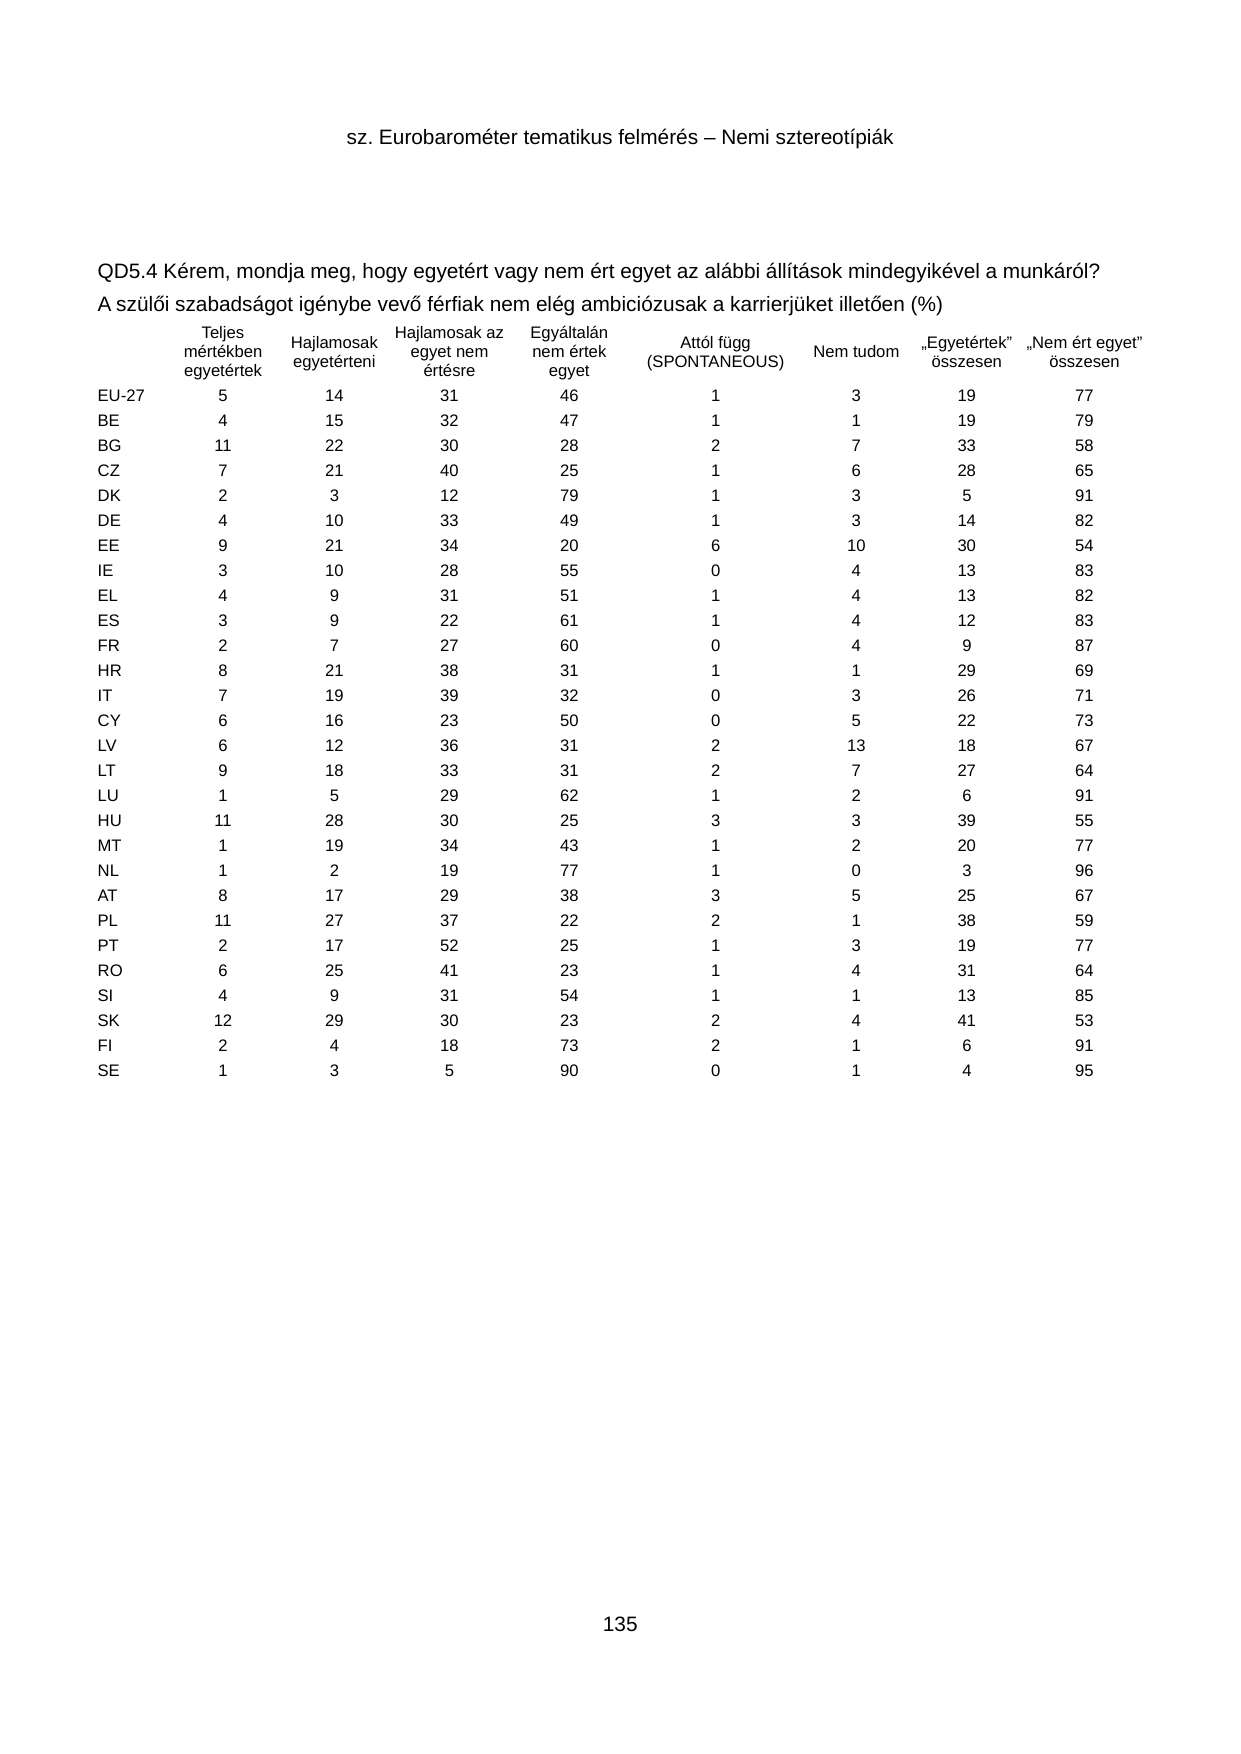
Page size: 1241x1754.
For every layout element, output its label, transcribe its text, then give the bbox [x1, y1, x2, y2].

table_cell 31 [910, 958, 1023, 983]
table_cell 3 [802, 933, 910, 958]
table_cell EE [95, 533, 166, 558]
table_cell 5 [802, 708, 910, 733]
table_cell 18 [910, 733, 1023, 758]
table_cell 32 [509, 683, 629, 708]
table_cell 52 [389, 933, 509, 958]
table_cell DK [95, 483, 166, 508]
table_cell 13 [802, 733, 910, 758]
table_cell RO [95, 958, 166, 983]
table_cell 6 [166, 733, 279, 758]
table_cell 2 [166, 483, 279, 508]
table_cell 31 [509, 658, 629, 683]
table_cell 28 [509, 433, 629, 458]
table_cell 3 [802, 808, 910, 833]
table_cell A szülői szabadságot igénybe vevő férfiak nem elég ambiciózusak a karrierjüket illetően (%) [95, 288, 1146, 320]
table_cell 7 [166, 683, 279, 708]
table_cell 1 [166, 858, 279, 883]
table_cell 28 [389, 558, 509, 583]
table_cell 31 [389, 583, 509, 608]
table_cell 1 [802, 408, 910, 433]
table_cell 83 [1023, 608, 1146, 633]
table_cell MT [95, 833, 166, 858]
table_cell 1 [629, 383, 802, 408]
table_cell 87 [1023, 633, 1146, 658]
table_cell 83 [1023, 558, 1146, 583]
table_cell 1 [802, 1033, 910, 1058]
table_cell 36 [389, 733, 509, 758]
table_cell 9 [279, 583, 389, 608]
table_cell 19 [279, 833, 389, 858]
table_cell 33 [389, 508, 509, 533]
table_cell 2 [629, 1033, 802, 1058]
table_cell 21 [279, 458, 389, 483]
table_cell SI [95, 983, 166, 1008]
table_cell 79 [1023, 408, 1146, 433]
table_cell 3 [166, 608, 279, 633]
table_cell 50 [509, 708, 629, 733]
table_cell 4 [166, 408, 279, 433]
table_cell 65 [1023, 458, 1146, 483]
table_cell 23 [509, 1008, 629, 1033]
table_cell PL [95, 908, 166, 933]
table_cell 13 [910, 983, 1023, 1008]
table_cell 25 [509, 933, 629, 958]
table_cell 9 [279, 983, 389, 1008]
table_cell 27 [910, 758, 1023, 783]
table_cell EL [95, 583, 166, 608]
table_cell NL [95, 858, 166, 883]
table_cell LT [95, 758, 166, 783]
table_cell 1 [629, 783, 802, 808]
table_cell 77 [1023, 933, 1146, 958]
table_cell 29 [910, 658, 1023, 683]
table_cell 17 [279, 883, 389, 908]
table_cell 71 [1023, 683, 1146, 708]
table_cell 10 [279, 508, 389, 533]
table_header QD5.4 Kérem, mondja meg, hogy egyetért vagy nem ért egyet az alábbi állítások mindegyikével a munkáról? [95, 255, 1146, 287]
table_cell 12 [166, 1008, 279, 1033]
table_cell 30 [389, 808, 509, 833]
table_cell 1 [166, 833, 279, 858]
table_cell 8 [166, 883, 279, 908]
table_cell BE [95, 408, 166, 433]
table_cell 11 [166, 433, 279, 458]
table_cell 1 [166, 783, 279, 808]
table_cell 16 [279, 708, 389, 733]
table_cell Hajlamosak az egyet nem értésre [389, 320, 509, 383]
table_cell 0 [629, 558, 802, 583]
table_cell 7 [802, 433, 910, 458]
table_cell 91 [1023, 783, 1146, 808]
table_cell 11 [166, 908, 279, 933]
table_cell 22 [509, 908, 629, 933]
table_cell 32 [389, 408, 509, 433]
table_cell 2 [802, 783, 910, 808]
table_cell 53 [1023, 1008, 1146, 1033]
table_cell 0 [802, 858, 910, 883]
table_cell 19 [910, 933, 1023, 958]
table_cell 23 [509, 958, 629, 983]
table_cell 3 [629, 883, 802, 908]
table_cell 55 [509, 558, 629, 583]
table_cell 67 [1023, 883, 1146, 908]
table_cell 27 [389, 633, 509, 658]
table_cell EU-27 [95, 383, 166, 408]
table_cell 4 [802, 633, 910, 658]
table_cell 3 [802, 483, 910, 508]
table_cell 60 [509, 633, 629, 658]
table_cell 18 [389, 1033, 509, 1058]
table_cell PT [95, 933, 166, 958]
table_cell 5 [279, 783, 389, 808]
table_cell 6 [629, 533, 802, 558]
table_cell 0 [629, 633, 802, 658]
table_cell 13 [910, 583, 1023, 608]
table_cell 30 [389, 433, 509, 458]
table_cell 31 [389, 383, 509, 408]
table_cell 10 [802, 533, 910, 558]
table_cell 1 [629, 658, 802, 683]
table_cell 2 [629, 733, 802, 758]
table_cell AT [95, 883, 166, 908]
table_cell 58 [1023, 433, 1146, 458]
table_cell 95 [1023, 1058, 1146, 1083]
table_cell 2 [629, 758, 802, 783]
table_cell 11 [166, 808, 279, 833]
table_cell 33 [389, 758, 509, 783]
table_cell 30 [389, 1008, 509, 1033]
table_cell 22 [279, 433, 389, 458]
table_cell 4 [802, 1008, 910, 1033]
table_cell ES [95, 608, 166, 633]
table_cell 43 [509, 833, 629, 858]
table_cell 1 [629, 983, 802, 1008]
table_cell 54 [1023, 533, 1146, 558]
table_cell 2 [166, 933, 279, 958]
table_cell 62 [509, 783, 629, 808]
table_cell Nem tudom [802, 320, 910, 383]
table_cell 9 [910, 633, 1023, 658]
table_cell 28 [910, 458, 1023, 483]
table_cell 6 [910, 1033, 1023, 1058]
table_cell 64 [1023, 758, 1146, 783]
table_cell 25 [509, 808, 629, 833]
table_cell CY [95, 708, 166, 733]
table_cell 69 [1023, 658, 1146, 683]
table_cell IE [95, 558, 166, 583]
table_cell 3 [802, 683, 910, 708]
table_cell 31 [389, 983, 509, 1008]
table_cell 82 [1023, 583, 1146, 608]
table_cell 26 [910, 683, 1023, 708]
table_cell 73 [1023, 708, 1146, 733]
table_cell 18 [279, 758, 389, 783]
table_cell „Nem ért egyet” összesen [1023, 320, 1146, 383]
table_cell 96 [1023, 858, 1146, 883]
table_cell 7 [166, 458, 279, 483]
table_cell 3 [166, 558, 279, 583]
table_cell 4 [910, 1058, 1023, 1083]
table_cell 27 [279, 908, 389, 933]
table_cell 20 [509, 533, 629, 558]
table_cell 2 [279, 858, 389, 883]
table_cell 30 [910, 533, 1023, 558]
table_cell 3 [802, 508, 910, 533]
table_cell FI [95, 1033, 166, 1058]
table_cell 1 [802, 1058, 910, 1083]
table_cell Teljes mértékben egyetértek [166, 320, 279, 383]
table_cell 14 [910, 508, 1023, 533]
table_cell 5 [166, 383, 279, 408]
table_cell Egyáltalán nem értek egyet [509, 320, 629, 383]
table_cell FR [95, 633, 166, 658]
table_cell 9 [279, 608, 389, 633]
table_cell 3 [279, 483, 389, 508]
table_cell 0 [629, 1058, 802, 1083]
table_cell 1 [629, 608, 802, 633]
table_cell 25 [509, 458, 629, 483]
table_cell 41 [389, 958, 509, 983]
table_cell 0 [629, 683, 802, 708]
table_cell 19 [279, 683, 389, 708]
table_cell 79 [509, 483, 629, 508]
table_cell 22 [910, 708, 1023, 733]
table_cell 29 [389, 883, 509, 908]
table_cell 67 [1023, 733, 1146, 758]
table_cell 31 [509, 758, 629, 783]
table_cell 6 [166, 958, 279, 983]
table_cell 2 [166, 633, 279, 658]
table_cell 29 [389, 783, 509, 808]
table_cell 39 [389, 683, 509, 708]
table_cell 1 [802, 908, 910, 933]
table_cell 6 [802, 458, 910, 483]
table_cell 1 [629, 508, 802, 533]
table_cell 2 [802, 833, 910, 858]
table_cell 25 [279, 958, 389, 983]
table_cell 38 [910, 908, 1023, 933]
table_cell 39 [910, 808, 1023, 833]
table_cell 1 [629, 458, 802, 483]
table_cell 3 [279, 1058, 389, 1083]
table_cell 90 [509, 1058, 629, 1083]
table_cell 38 [509, 883, 629, 908]
table_cell 21 [279, 533, 389, 558]
table_cell 4 [802, 558, 910, 583]
table_cell 3 [910, 858, 1023, 883]
table_cell HU [95, 808, 166, 833]
table_cell 61 [509, 608, 629, 633]
table_cell 4 [166, 983, 279, 1008]
table_cell 6 [910, 783, 1023, 808]
table_cell 91 [1023, 483, 1146, 508]
table_cell 12 [910, 608, 1023, 633]
table_cell 8 [166, 658, 279, 683]
table_cell 82 [1023, 508, 1146, 533]
table_cell 0 [629, 708, 802, 733]
table_cell 49 [509, 508, 629, 533]
table_cell HR [95, 658, 166, 683]
table_cell 85 [1023, 983, 1146, 1008]
table_cell 15 [279, 408, 389, 433]
table_cell 12 [279, 733, 389, 758]
table_cell 1 [629, 833, 802, 858]
table_cell 1 [629, 858, 802, 883]
table_cell 31 [509, 733, 629, 758]
table_cell „Egyetértek” összesen [910, 320, 1023, 383]
table_cell 33 [910, 433, 1023, 458]
table_cell 4 [802, 958, 910, 983]
table_cell 2 [629, 1008, 802, 1033]
table_cell 41 [910, 1008, 1023, 1033]
table_cell 1 [629, 583, 802, 608]
table_cell 1 [166, 1058, 279, 1083]
table_cell 4 [802, 608, 910, 633]
table_cell 28 [279, 808, 389, 833]
table_cell Attól függ (SPONTANEOUS) [629, 320, 802, 383]
table_cell 4 [279, 1033, 389, 1058]
table_cell BG [95, 433, 166, 458]
table_cell IT [95, 683, 166, 708]
table_cell 2 [629, 433, 802, 458]
table_cell 9 [166, 533, 279, 558]
table_cell 4 [166, 508, 279, 533]
table_cell 5 [802, 883, 910, 908]
table_cell 17 [279, 933, 389, 958]
table_cell 1 [802, 658, 910, 683]
table_cell 1 [629, 958, 802, 983]
table_cell 2 [629, 908, 802, 933]
table_cell 14 [279, 383, 389, 408]
table_cell DE [95, 508, 166, 533]
table_cell 77 [1023, 833, 1146, 858]
table_cell 9 [166, 758, 279, 783]
table_cell 4 [166, 583, 279, 608]
table_cell 5 [389, 1058, 509, 1083]
table_cell 19 [910, 408, 1023, 433]
table_cell CZ [95, 458, 166, 483]
table_cell 77 [509, 858, 629, 883]
table_cell 7 [279, 633, 389, 658]
table_cell 55 [1023, 808, 1146, 833]
table_cell 91 [1023, 1033, 1146, 1058]
table_cell 22 [389, 608, 509, 633]
table_cell 19 [389, 858, 509, 883]
table_cell 10 [279, 558, 389, 583]
table_cell 1 [629, 933, 802, 958]
table_cell 51 [509, 583, 629, 608]
table_cell 54 [509, 983, 629, 1008]
table_cell 29 [279, 1008, 389, 1033]
table_cell 23 [389, 708, 509, 733]
table_cell 3 [629, 808, 802, 833]
table_cell 7 [802, 758, 910, 783]
table_cell [95, 320, 166, 383]
table_cell LU [95, 783, 166, 808]
table_cell 4 [802, 583, 910, 608]
table_cell 59 [1023, 908, 1146, 933]
table_cell 64 [1023, 958, 1146, 983]
table_cell 5 [910, 483, 1023, 508]
table_cell 37 [389, 908, 509, 933]
table_cell 46 [509, 383, 629, 408]
table_cell 1 [629, 483, 802, 508]
table_cell 38 [389, 658, 509, 683]
table_cell 20 [910, 833, 1023, 858]
table_cell 25 [910, 883, 1023, 908]
table_cell 3 [802, 383, 910, 408]
table_cell 1 [802, 983, 910, 1008]
table_cell SE [95, 1058, 166, 1083]
table_cell 77 [1023, 383, 1146, 408]
table_cell LV [95, 733, 166, 758]
table_cell 13 [910, 558, 1023, 583]
table_cell 1 [629, 408, 802, 433]
table_cell SK [95, 1008, 166, 1033]
table_cell 34 [389, 533, 509, 558]
table_cell 19 [910, 383, 1023, 408]
table_cell Hajlamosak egyetérteni [279, 320, 389, 383]
table_cell 73 [509, 1033, 629, 1058]
table_cell 21 [279, 658, 389, 683]
table_cell 2 [166, 1033, 279, 1058]
table_cell 12 [389, 483, 509, 508]
table_cell 6 [166, 708, 279, 733]
table_cell 47 [509, 408, 629, 433]
table_cell 40 [389, 458, 509, 483]
table_cell 34 [389, 833, 509, 858]
